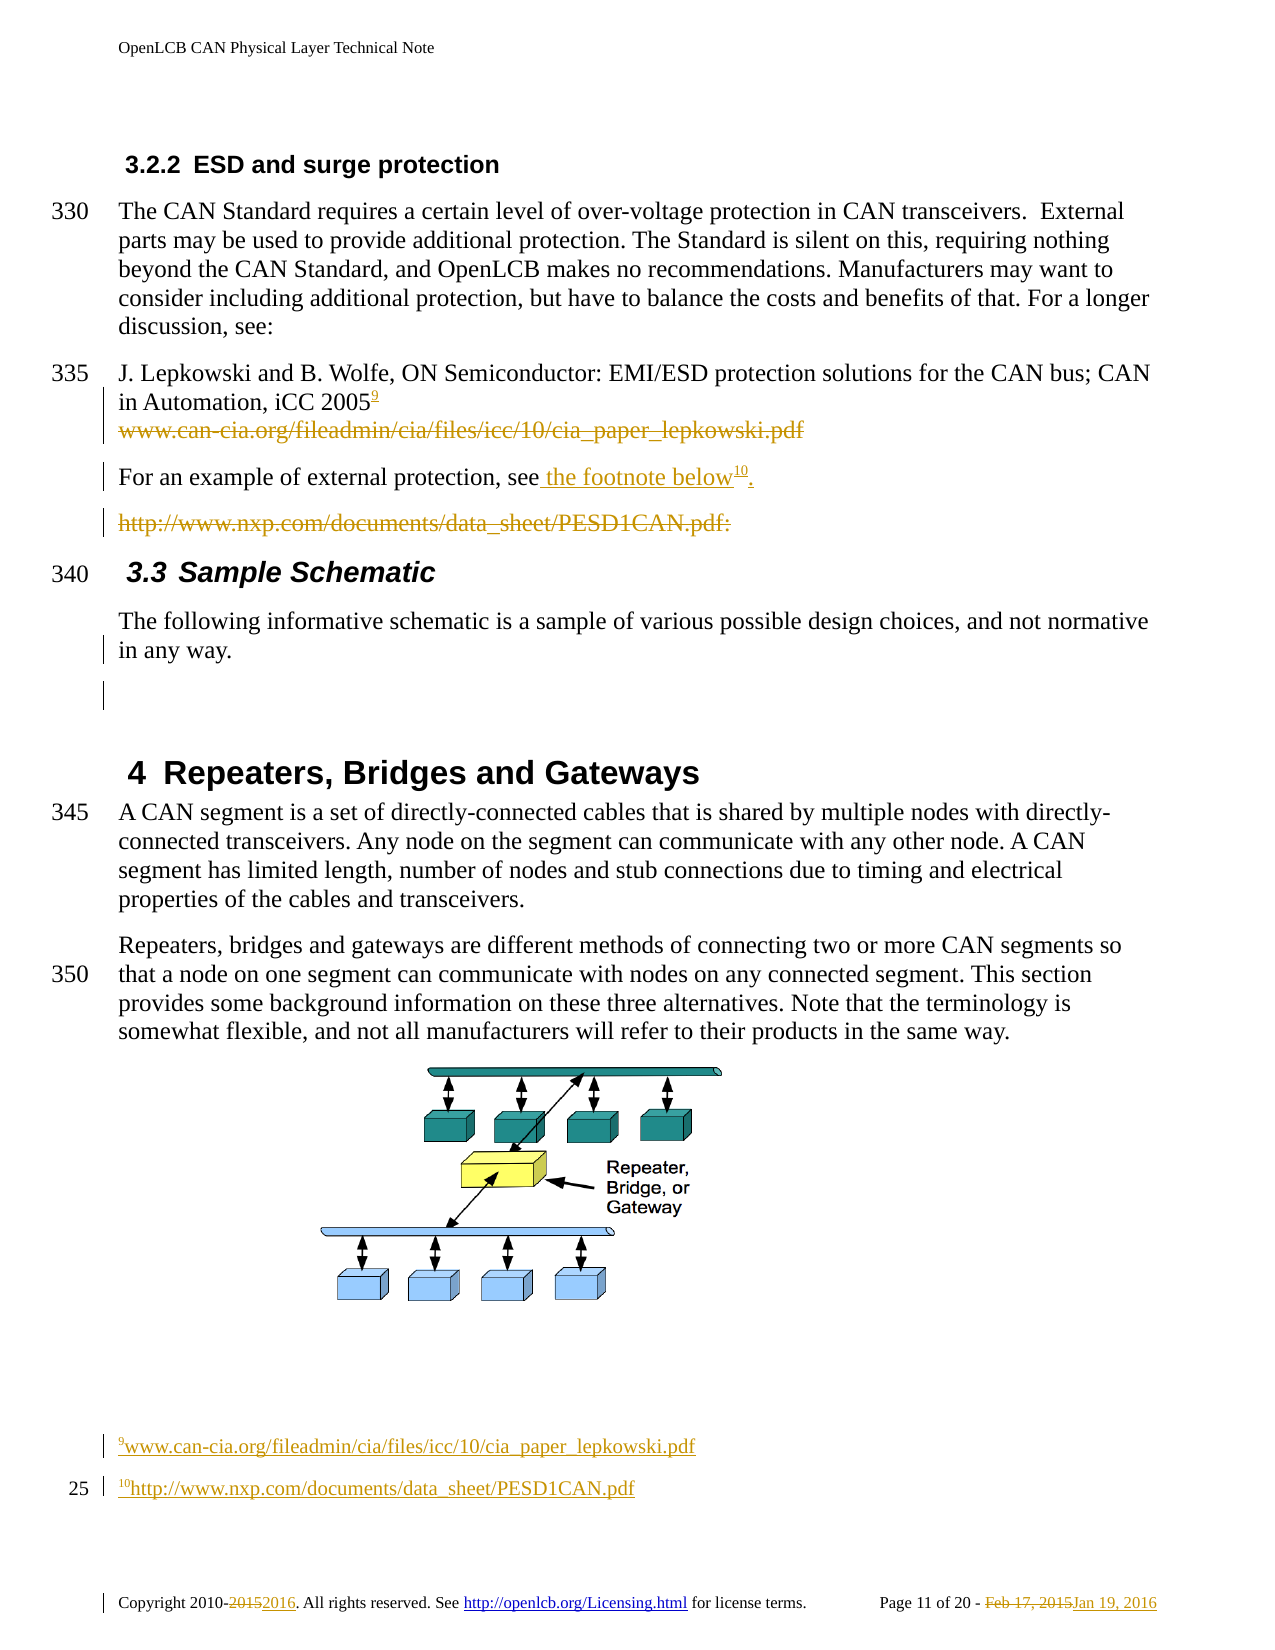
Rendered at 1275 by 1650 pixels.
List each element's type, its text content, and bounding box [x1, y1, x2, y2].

text A CAN segment is a set of directly-connected cables that is shared by multiple nodes with directly-connected transceivers. Any node on the segment can communicate with any other node. A CAN segment has limited length, number of nodes and stub connections due to timing and electrical properties of the cables and transceivers. [118, 797, 1157, 912]
text J. Lepkowski and B. Wolfe, ON Semiconductor: EMI/ESD protection solutions for the CAN bus; CAN in Automation, iCC 2005 [118, 358, 1157, 444]
subtitle Sample Schematic [118, 555, 1157, 588]
text For an example of external protection, see the footnote below. [118, 462, 1157, 491]
text www.can-cia.org/fileadmin/cia/files/icc/10/cia_paper_lepkowski.pdf [118, 1434, 1157, 1458]
text The following informative schematic is a sample of various possible design choices, and not normative in any way. [118, 606, 1157, 663]
text Repeaters, bridges and gateways are different methods of connecting two or more CAN segments so that a node on one segment can communicate with nodes on any connected segment. This section provides some background information on these three alternatives. Note that the terminology is somewhat flexible, and not all manufacturers will refer to their products in the same way. [118, 930, 1157, 1045]
subtitle Repeaters, Bridges and Gateways [118, 753, 1157, 791]
text The CAN Standard requires a certain level of over-voltage protection in CAN transceivers. External parts may be used to provide additional protection. The Standard is silent on this, requiring nothing beyond the CAN Standard, and OpenLCB makes no recommendations. Manufacturers may want to consider including additional protection, but have to balance the costs and benefits of that. For a longer discussion, see: [118, 196, 1157, 340]
picture [320, 1067, 765, 1301]
text http://www.nxp.com/documents/data_sheet/PESD1CAN.pdf [118, 1476, 1157, 1500]
subtitle ESD and surge protection [118, 150, 1157, 179]
